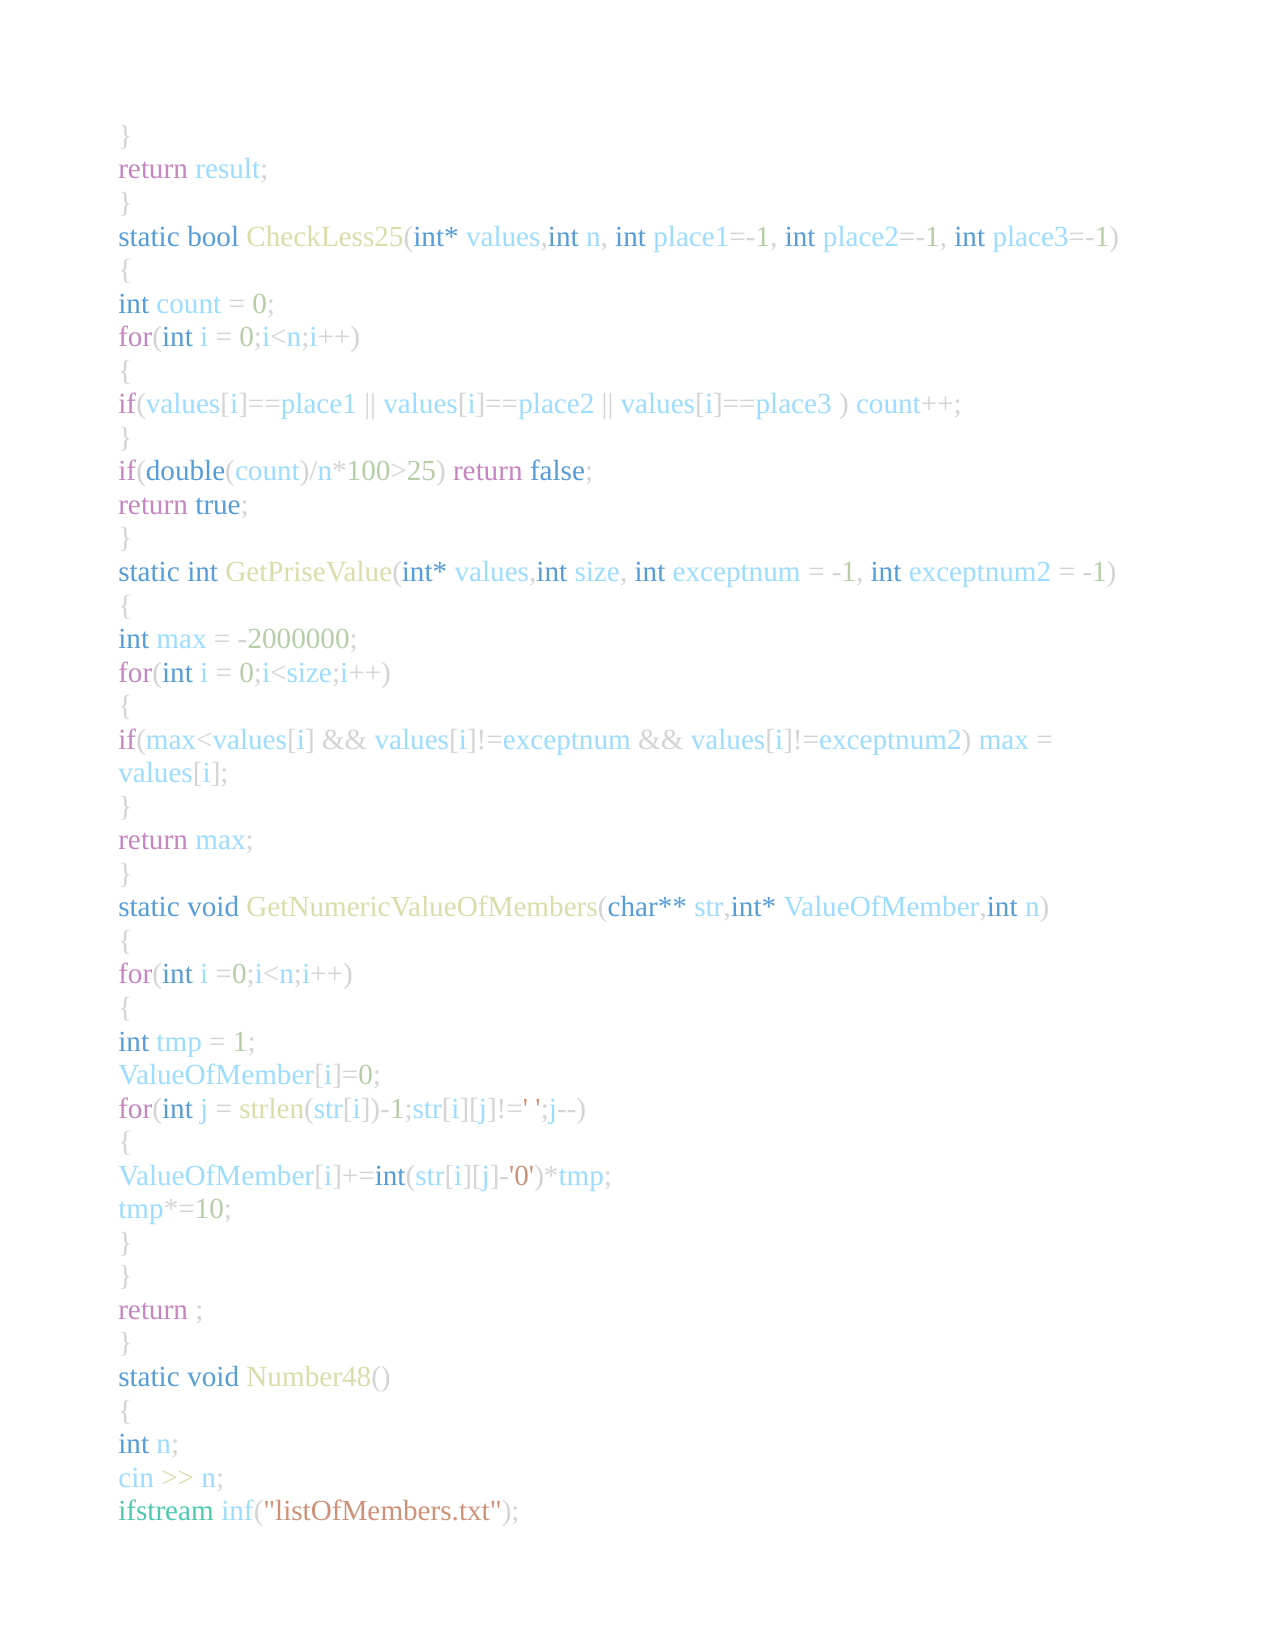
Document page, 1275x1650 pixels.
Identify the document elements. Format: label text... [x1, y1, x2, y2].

text return max; [118, 822, 1157, 856]
text for(int i = 0;i<size;i++) [118, 655, 1157, 688]
text { [118, 252, 1157, 286]
text { [118, 588, 1157, 621]
text { [118, 1393, 1157, 1426]
text if(values[i]==place1 || values[i]==place2 || values[i]==place3 ) count++; [118, 386, 1157, 420]
text { [118, 990, 1157, 1024]
text for(int i = 0;i<n;i++) [118, 319, 1157, 353]
text static void Number48() [118, 1359, 1157, 1393]
text } [118, 789, 1157, 822]
text if(double(count)/n*100>25) return false; [118, 453, 1157, 487]
text ValueOfMember[i]+=int(str[i][j]-'0')*tmp; [118, 1158, 1157, 1191]
text static int GetPriseValue(int* values,int size, int exceptnum = -1, int exceptnum2 = -1) [118, 554, 1157, 588]
text int tmp = 1; [118, 1024, 1157, 1057]
text tmp*=10; [118, 1191, 1157, 1225]
text } [118, 1225, 1157, 1258]
text { [118, 1124, 1157, 1158]
text for(int i =0;i<n;i++) [118, 957, 1157, 990]
text for(int j = strlen(str[i])-1;str[i][j]!=' ';j--) [118, 1091, 1157, 1124]
text return ; [118, 1292, 1157, 1326]
text { [118, 923, 1157, 957]
text return result; [118, 152, 1157, 185]
text int max = -2000000; [118, 621, 1157, 655]
text } [118, 185, 1157, 219]
text ValueOfMember[i]=0; [118, 1057, 1157, 1091]
text } [118, 521, 1157, 554]
text static bool CheckLess25(int* values,int n, int place1=-1, int place2=-1, int place3=-1) [118, 219, 1157, 252]
text return true; [118, 487, 1157, 521]
text } [118, 1258, 1157, 1292]
text int count = 0; [118, 286, 1157, 319]
text static void GetNumericValueOfMembers(char** str,int* ValueOfMember,int n) [118, 889, 1157, 923]
text cin >> n; [118, 1460, 1157, 1493]
text if(max<values[i] && values[i]!=exceptnum && values[i]!=exceptnum2) max = values[i]; [118, 722, 1157, 789]
text } [118, 856, 1157, 889]
text { [118, 353, 1157, 386]
text } [118, 420, 1157, 453]
text int n; [118, 1426, 1157, 1460]
text ifstream inf("listOfMembers.txt"); [118, 1493, 1157, 1527]
text } [118, 1326, 1157, 1359]
text { [118, 688, 1157, 722]
text } [118, 118, 1157, 152]
